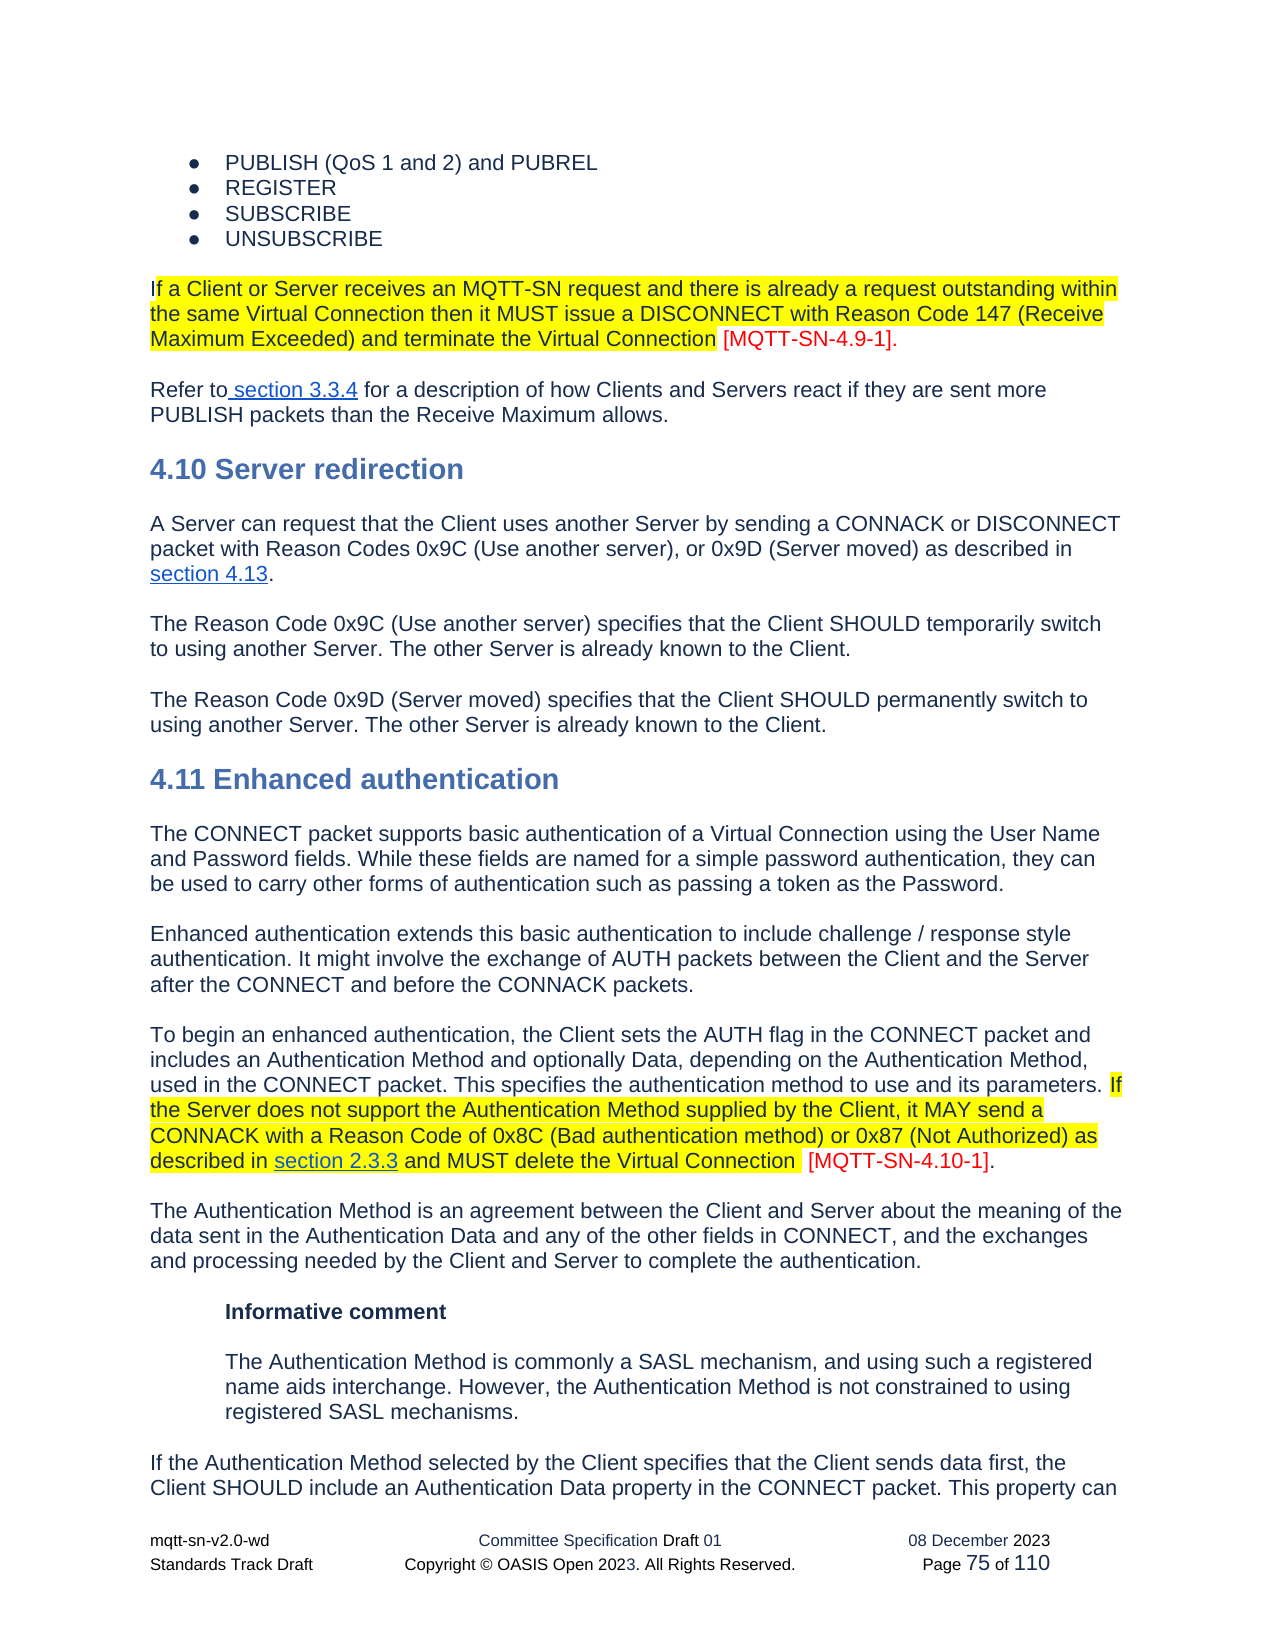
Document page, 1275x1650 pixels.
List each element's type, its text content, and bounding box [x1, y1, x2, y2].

list PUBLISH (QoS 1 and 2) and PUBREL [187, 150, 1125, 175]
text The Authentication Method is an agreement between the Client and Server about the meaning of the data sent in the Authentication Data and any of the other fields in CONNECT, and the exchanges and processing needed by the Client and Server to complete the authentication. [150, 1198, 1125, 1273]
text The Reason Code 0x9C (Use another server) specifies that the Client SHOULD temporarily switch to using another Server. The other Server is already known to the Client. [150, 611, 1125, 661]
text Enhanced authentication extends this basic authentication to include challenge / response style authentication. It might involve the exchange of AUTH packets between the Client and the Server after the CONNECT and before the CONNACK packets. [150, 921, 1125, 997]
text A Server can request that the Client uses another Server by sending a CONNACK or DISCONNECT packet with Reason Codes 0x9C (Use another server), or 0x9D (Server moved) as described in section 4.13. [150, 510, 1125, 586]
list REGISTER [187, 175, 1125, 200]
subtitle 4.11 Enhanced authentication [150, 762, 1124, 795]
text Informative comment [225, 1298, 1125, 1324]
text If a Client or Server receives an MQTT-SN request and there is already a request outstanding within the same Virtual Connection then it MUST issue a DISCONNECT with Reason Code 147 (Receive Maximum Exceeded) and terminate the Virtual Connection [MQTT-SN-4.9-1]. [150, 276, 1125, 351]
text The CONNECT packet supports basic authentication of a Virtual Connection using the User Name and Password fields. While these fields are named for a simple password authentication, they can be used to carry other forms of authentication such as passing a token as the Password. [150, 820, 1125, 896]
text If the Authentication Method selected by the Client specifies that the Client sends data first, the Client SHOULD include an Authentication Data property in the CONNECT packet. This property can [150, 1449, 1125, 1500]
text Refer to section 3.3.4 for a description of how Clients and Servers react if they are sent more PUBLISH packets than the Receive Maximum allows. [150, 376, 1125, 427]
list UNSUBSCRIBE [187, 226, 1125, 251]
list SUBSCRIBE [187, 200, 1125, 226]
text The Authentication Method is commonly a SASL mechanism, and using such a registered name aids interchange. However, the Authentication Method is not constrained to using registered SASL mechanisms. [225, 1349, 1125, 1424]
text To begin an enhanced authentication, the Client sets the AUTH flag in the CONNECT packet and includes an Authentication Method and optionally Data, depending on the Authentication Method, used in the CONNECT packet. This specifies the authentication method to use and its parameters. If the Server does not support the Authentication Method supplied by the Client, it MAY send a CONNACK with a Reason Code of 0x8C (Bad authentication method) or 0x87 (Not Authorized) as described in section 2.3.3 and MUST delete the Virtual Connection [MQTT-SN-4.10-1]. [150, 1022, 1125, 1173]
subtitle 4.10 Server redirection [150, 452, 1124, 485]
text The Reason Code 0x9D (Server moved) specifies that the Client SHOULD permanently switch to using another Server. The other Server is already known to the Client. [150, 686, 1125, 737]
